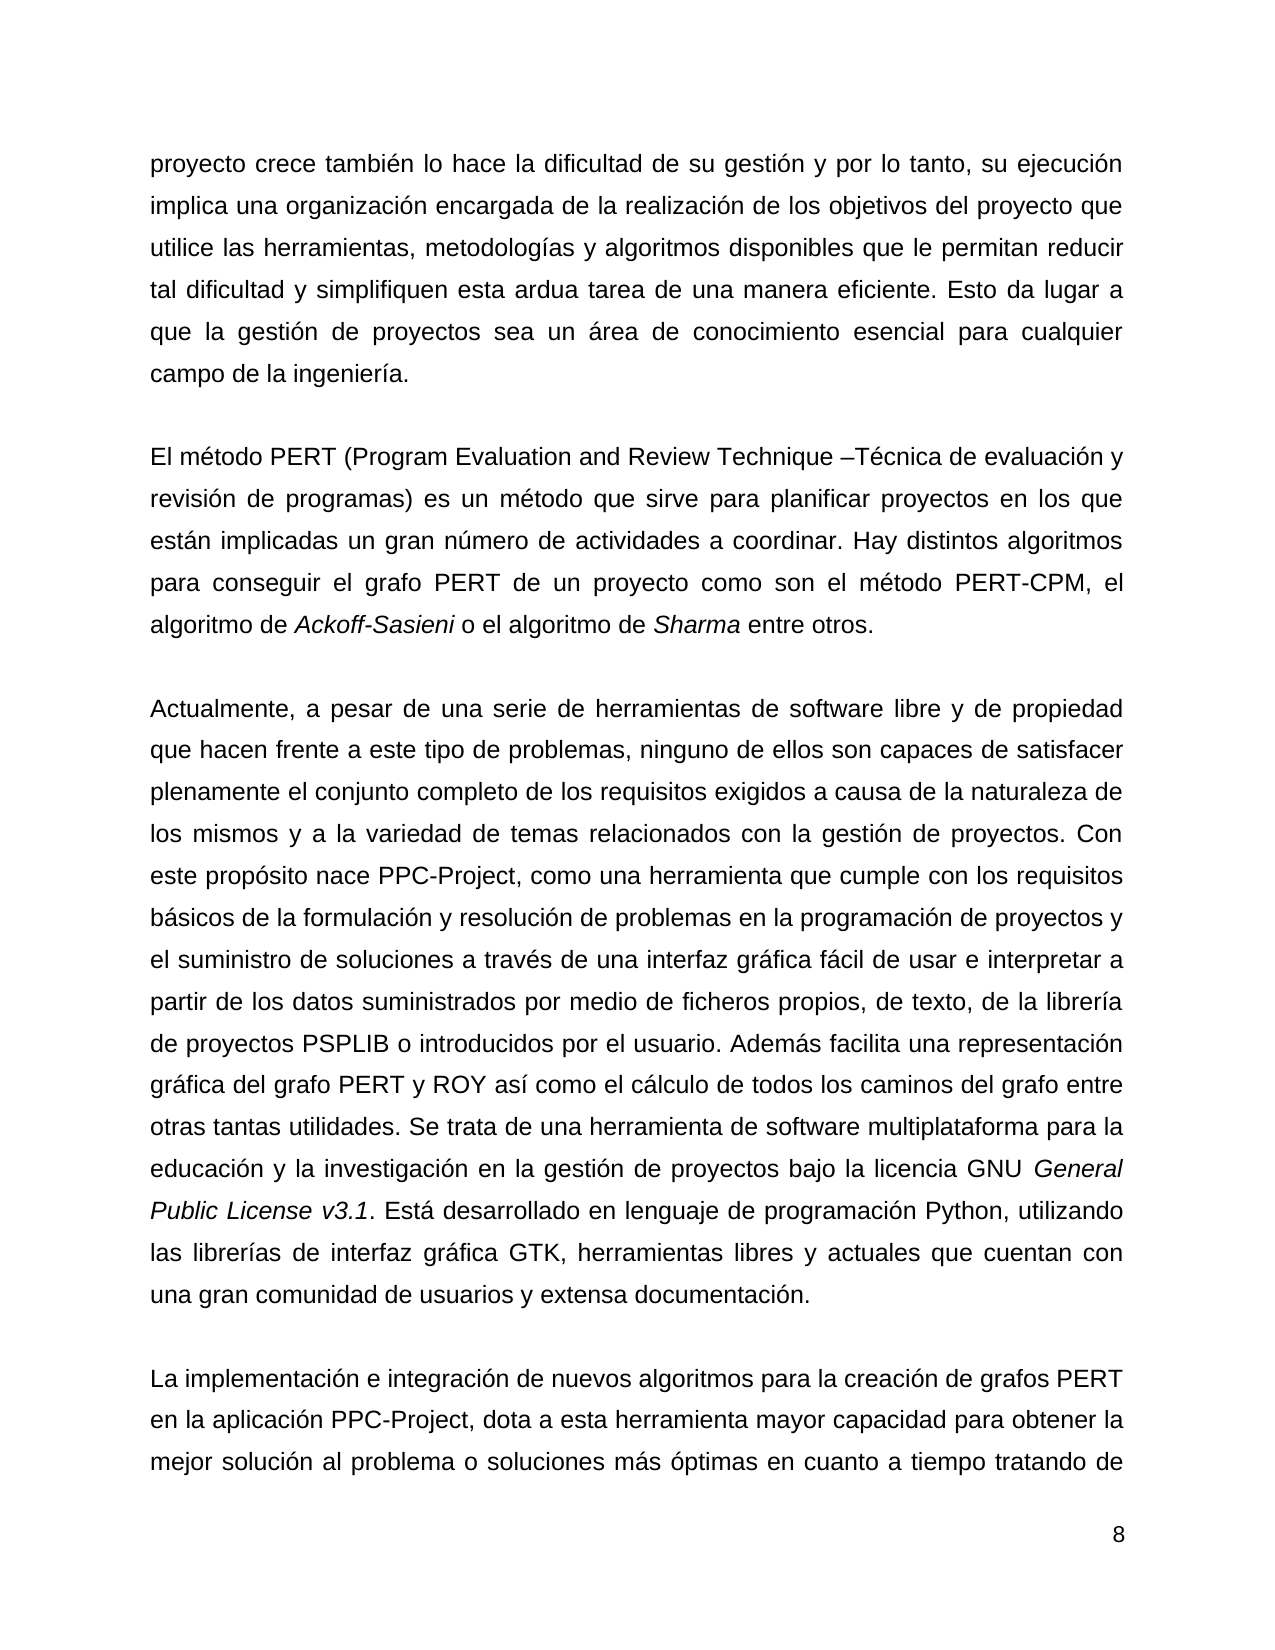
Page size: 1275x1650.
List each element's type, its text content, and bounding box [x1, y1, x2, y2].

text La implementación e integración de nuevos algoritmos para la creación de grafos PERT en la aplicación PPC-Project, dota a esta herramienta mayor capacidad para obtener la mejor solución al problema o soluciones más óptimas en cuanto a tiempo tratando de [150, 1364, 1125, 1476]
text El método PERT (Program Evaluation and Review Technique –Técnica de evaluación y revisión de programas) es un método que sirve para planificar proyectos en los que están implicadas un gran número de actividades a coordinar. Hay distintos algoritmos para conseguir el grafo PERT de un proyecto como son el método PERT-CPM, el algoritmo de Ackoff-Sasieni o el algoritmo de Sharma entre otros. [150, 443, 1125, 638]
text proyecto crece también lo hace la dificultad de su gestión y por lo tanto, su ejecución implica una organización encargada de la realización de los objetivos del proyecto que utilice las herramientas, metodologías y algoritmos disponibles que le permitan reducir tal dificultad y simplifiquen esta ardua tarea de una manera eficiente. Esto da lugar a que la gestión de proyectos sea un área de conocimiento esencial para cualquier campo de la ingeniería. [150, 150, 1125, 387]
text Actualmente, a pesar de una serie de herramientas de software libre y de propiedad que hacen frente a este tipo de problemas, ninguno de ellos son capaces de satisfacer plenamente el conjunto completo de los requisitos exigidos a causa de la naturaleza de los mismos y a la variedad de temas relacionados con la gestión de proyectos. Con este propósito nace PPC-Project, como una herramienta que cumple con los requisitos básicos de la formulación y resolución de problemas en la programación de proyectos y el suministro de soluciones a través de una interfaz gráfica fácil de usar e interpretar a partir de los datos suministrados por medio de ficheros propios, de texto, de la librería de proyectos PSPLIB o introducidos por el usuario. Además facilita una representación gráfica del grafo PERT y ROY así como el cálculo de todos los caminos del grafo entre otras tantas utilidades. Se trata de una herramienta de software multiplataforma para la educación y la investigación en la gestión de proyectos bajo la licencia GNU General Public License v3.1. Está desarrollado en lenguaje de programación Python, utilizando las librerías de interfaz gráfica GTK, herramientas libres y actuales que cuentan con una gran comunidad de usuarios y extensa documentación. [150, 694, 1125, 1308]
